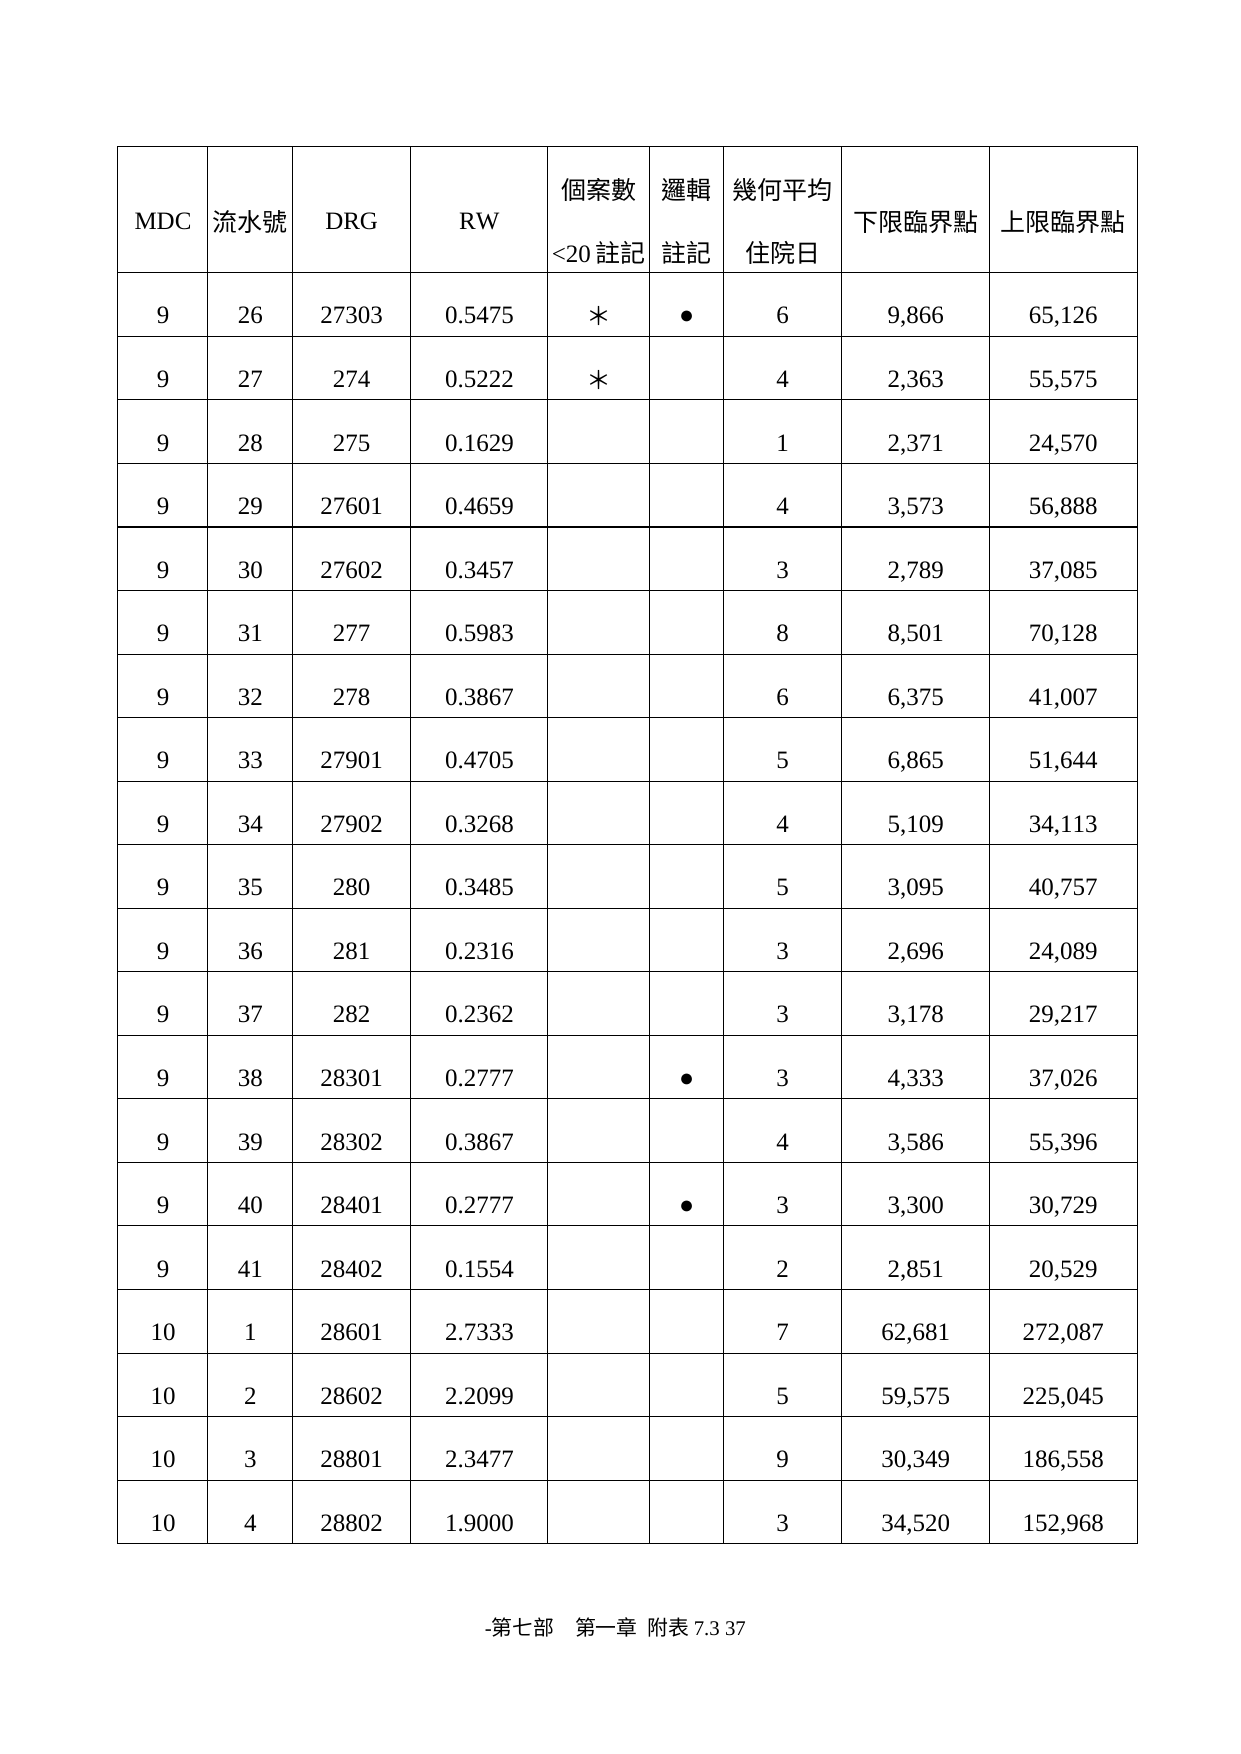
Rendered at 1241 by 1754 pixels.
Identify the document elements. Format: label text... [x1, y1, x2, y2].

table_cell [548, 972, 649, 1035]
table_cell [650, 464, 723, 526]
table_cell [650, 972, 723, 1035]
table_cell 9 [118, 273, 207, 336]
table_cell 7 [724, 1290, 841, 1352]
table_header 流水號 [208, 147, 292, 272]
table_cell 37,085 [990, 528, 1137, 590]
table_cell 37,026 [990, 1036, 1137, 1098]
table_header RW [411, 147, 547, 272]
table_cell 9 [118, 655, 207, 717]
table_cell 9 [118, 972, 207, 1035]
table_cell [650, 655, 723, 717]
table_cell 186,558 [990, 1417, 1137, 1479]
table_cell 4 [208, 1481, 292, 1543]
table_cell 62,681 [842, 1290, 989, 1352]
table_cell [548, 1417, 649, 1479]
table_cell 10 [118, 1290, 207, 1352]
table_cell 2,696 [842, 909, 989, 971]
table_cell [548, 1099, 649, 1162]
table_cell 281 [293, 909, 410, 971]
table_cell 28601 [293, 1290, 410, 1352]
table_cell 4,333 [842, 1036, 989, 1098]
table_cell 27602 [293, 528, 410, 590]
table_cell [650, 591, 723, 653]
table_cell 9 [118, 1163, 207, 1225]
table_cell [650, 1290, 723, 1352]
table_cell 8,501 [842, 591, 989, 653]
table_cell [548, 845, 649, 908]
table_cell 9,866 [842, 273, 989, 336]
table_cell 32 [208, 655, 292, 717]
table_cell 0.2777 [411, 1163, 547, 1225]
table_cell 3 [724, 1036, 841, 1098]
table_cell 41,007 [990, 655, 1137, 717]
table_cell 2,851 [842, 1226, 989, 1289]
table_cell 3 [724, 1481, 841, 1543]
table_cell 24,570 [990, 400, 1137, 463]
table_cell 282 [293, 972, 410, 1035]
table_header 上限臨界點 [990, 147, 1137, 272]
table_cell 9 [118, 337, 207, 399]
table_cell 9 [118, 718, 207, 781]
table_cell 36 [208, 909, 292, 971]
table_header MDC [118, 147, 207, 272]
table_cell 9 [118, 909, 207, 971]
table_cell 27902 [293, 782, 410, 844]
table_cell 30,729 [990, 1163, 1137, 1225]
table_cell 9 [118, 1036, 207, 1098]
table_cell ● [650, 1163, 723, 1225]
table_cell 0.3485 [411, 845, 547, 908]
table_cell 0.5222 [411, 337, 547, 399]
table_cell [548, 1226, 649, 1289]
table_cell ＊ [548, 273, 649, 336]
table_cell 2,371 [842, 400, 989, 463]
table_cell 30 [208, 528, 292, 590]
table_cell ● [650, 1036, 723, 1098]
table_cell 35 [208, 845, 292, 908]
table_cell ＊ [548, 337, 649, 399]
table_cell 28801 [293, 1417, 410, 1479]
table_cell 0.5475 [411, 273, 547, 336]
table_cell 70,128 [990, 591, 1137, 653]
table_cell 2.2099 [411, 1354, 547, 1416]
table_cell 38 [208, 1036, 292, 1098]
table_header 個案數<20註記 [548, 147, 649, 272]
table_cell 0.2362 [411, 972, 547, 1035]
table_cell 27901 [293, 718, 410, 781]
table_cell 37 [208, 972, 292, 1035]
table_cell [650, 845, 723, 908]
table_cell [548, 400, 649, 463]
table_cell 56,888 [990, 464, 1137, 526]
table_cell 31 [208, 591, 292, 653]
table_cell 9 [118, 1099, 207, 1162]
table_cell [650, 909, 723, 971]
table_cell 9 [118, 464, 207, 526]
table_cell 2 [208, 1354, 292, 1416]
table_cell [548, 1481, 649, 1543]
table_cell [650, 718, 723, 781]
table_cell 28302 [293, 1099, 410, 1162]
table_header DRG [293, 147, 410, 272]
table_cell 0.1629 [411, 400, 547, 463]
table_cell [548, 1354, 649, 1416]
table_header 幾何平均 住院日 [724, 147, 841, 272]
table_cell 28401 [293, 1163, 410, 1225]
table_cell 6 [724, 273, 841, 336]
table_cell 0.4659 [411, 464, 547, 526]
table_cell 225,045 [990, 1354, 1137, 1416]
table_cell 0.2777 [411, 1036, 547, 1098]
table_cell 3 [724, 972, 841, 1035]
table_cell 280 [293, 845, 410, 908]
table_cell 4 [724, 337, 841, 399]
table_cell 6 [724, 655, 841, 717]
table_cell 6,375 [842, 655, 989, 717]
table_cell 3 [724, 528, 841, 590]
table_cell 2 [724, 1226, 841, 1289]
table_cell 26 [208, 273, 292, 336]
table_cell 55,575 [990, 337, 1137, 399]
table_cell 30,349 [842, 1417, 989, 1479]
table_cell 0.5983 [411, 591, 547, 653]
table_cell 3,095 [842, 845, 989, 908]
table_cell 41 [208, 1226, 292, 1289]
table_cell 9 [118, 782, 207, 844]
table_cell 272,087 [990, 1290, 1137, 1352]
table_cell [650, 528, 723, 590]
table_cell [548, 591, 649, 653]
table_cell [650, 337, 723, 399]
table_cell 3,586 [842, 1099, 989, 1162]
table_cell 5,109 [842, 782, 989, 844]
table_cell [548, 1163, 649, 1225]
table_cell 3,300 [842, 1163, 989, 1225]
table_cell 9 [118, 591, 207, 653]
table_cell [548, 655, 649, 717]
table_cell [548, 528, 649, 590]
table_cell 2,363 [842, 337, 989, 399]
table_cell 4 [724, 464, 841, 526]
table_cell 9 [118, 528, 207, 590]
table_cell 10 [118, 1481, 207, 1543]
table_cell 29 [208, 464, 292, 526]
table_cell 27303 [293, 273, 410, 336]
table_cell 40,757 [990, 845, 1137, 908]
table_cell 29,217 [990, 972, 1137, 1035]
table_cell 5 [724, 718, 841, 781]
table_cell 55,396 [990, 1099, 1137, 1162]
table_cell 6,865 [842, 718, 989, 781]
table_cell [650, 782, 723, 844]
table_cell 1.9000 [411, 1481, 547, 1543]
table_cell 3,573 [842, 464, 989, 526]
table_cell ● [650, 273, 723, 336]
table_cell 33 [208, 718, 292, 781]
table_cell 4 [724, 1099, 841, 1162]
table_cell 2.7333 [411, 1290, 547, 1352]
table_cell 40 [208, 1163, 292, 1225]
table_cell 28 [208, 400, 292, 463]
table_cell 34,113 [990, 782, 1137, 844]
table_cell 2.3477 [411, 1417, 547, 1479]
table_header 邏輯 註記 [650, 147, 723, 272]
table_cell [650, 1099, 723, 1162]
table_cell 39 [208, 1099, 292, 1162]
table_cell 51,644 [990, 718, 1137, 781]
table_cell [548, 782, 649, 844]
table_cell 28802 [293, 1481, 410, 1543]
table_cell 28602 [293, 1354, 410, 1416]
table_cell 0.2316 [411, 909, 547, 971]
table_cell 3 [724, 909, 841, 971]
table_cell 27 [208, 337, 292, 399]
table_cell 27601 [293, 464, 410, 526]
table_cell 9 [118, 400, 207, 463]
table_cell 9 [118, 845, 207, 908]
table_cell 8 [724, 591, 841, 653]
table_cell [650, 1417, 723, 1479]
table_cell 274 [293, 337, 410, 399]
table_cell 2,789 [842, 528, 989, 590]
table_cell 1 [724, 400, 841, 463]
table_cell 10 [118, 1417, 207, 1479]
table_cell [548, 909, 649, 971]
table_cell 1 [208, 1290, 292, 1352]
table_cell 278 [293, 655, 410, 717]
table_cell [650, 1226, 723, 1289]
table_cell 9 [118, 1226, 207, 1289]
table_cell [650, 1354, 723, 1416]
table_cell 0.3867 [411, 655, 547, 717]
table_cell 34 [208, 782, 292, 844]
table_cell 65,126 [990, 273, 1137, 336]
table_cell 0.3867 [411, 1099, 547, 1162]
table_cell [548, 718, 649, 781]
table_cell [548, 1036, 649, 1098]
table_cell 4 [724, 782, 841, 844]
table_cell 0.1554 [411, 1226, 547, 1289]
table_cell [650, 1481, 723, 1543]
table_cell [548, 464, 649, 526]
table_cell 0.3268 [411, 782, 547, 844]
table_cell 5 [724, 1354, 841, 1416]
table_cell 0.4705 [411, 718, 547, 781]
table_cell 9 [724, 1417, 841, 1479]
table_cell 20,529 [990, 1226, 1137, 1289]
table_cell 34,520 [842, 1481, 989, 1543]
table_cell 5 [724, 845, 841, 908]
table_cell 59,575 [842, 1354, 989, 1416]
table_cell 3 [724, 1163, 841, 1225]
table_cell 24,089 [990, 909, 1137, 971]
table_cell 28402 [293, 1226, 410, 1289]
table_cell 3,178 [842, 972, 989, 1035]
table_cell [650, 400, 723, 463]
table_cell 277 [293, 591, 410, 653]
table_cell 28301 [293, 1036, 410, 1098]
table_cell 3 [208, 1417, 292, 1479]
table_cell 0.3457 [411, 528, 547, 590]
table_header 下限臨界點 [842, 147, 989, 272]
table_cell 275 [293, 400, 410, 463]
table_cell 152,968 [990, 1481, 1137, 1543]
table_cell 10 [118, 1354, 207, 1416]
table_cell [548, 1290, 649, 1352]
